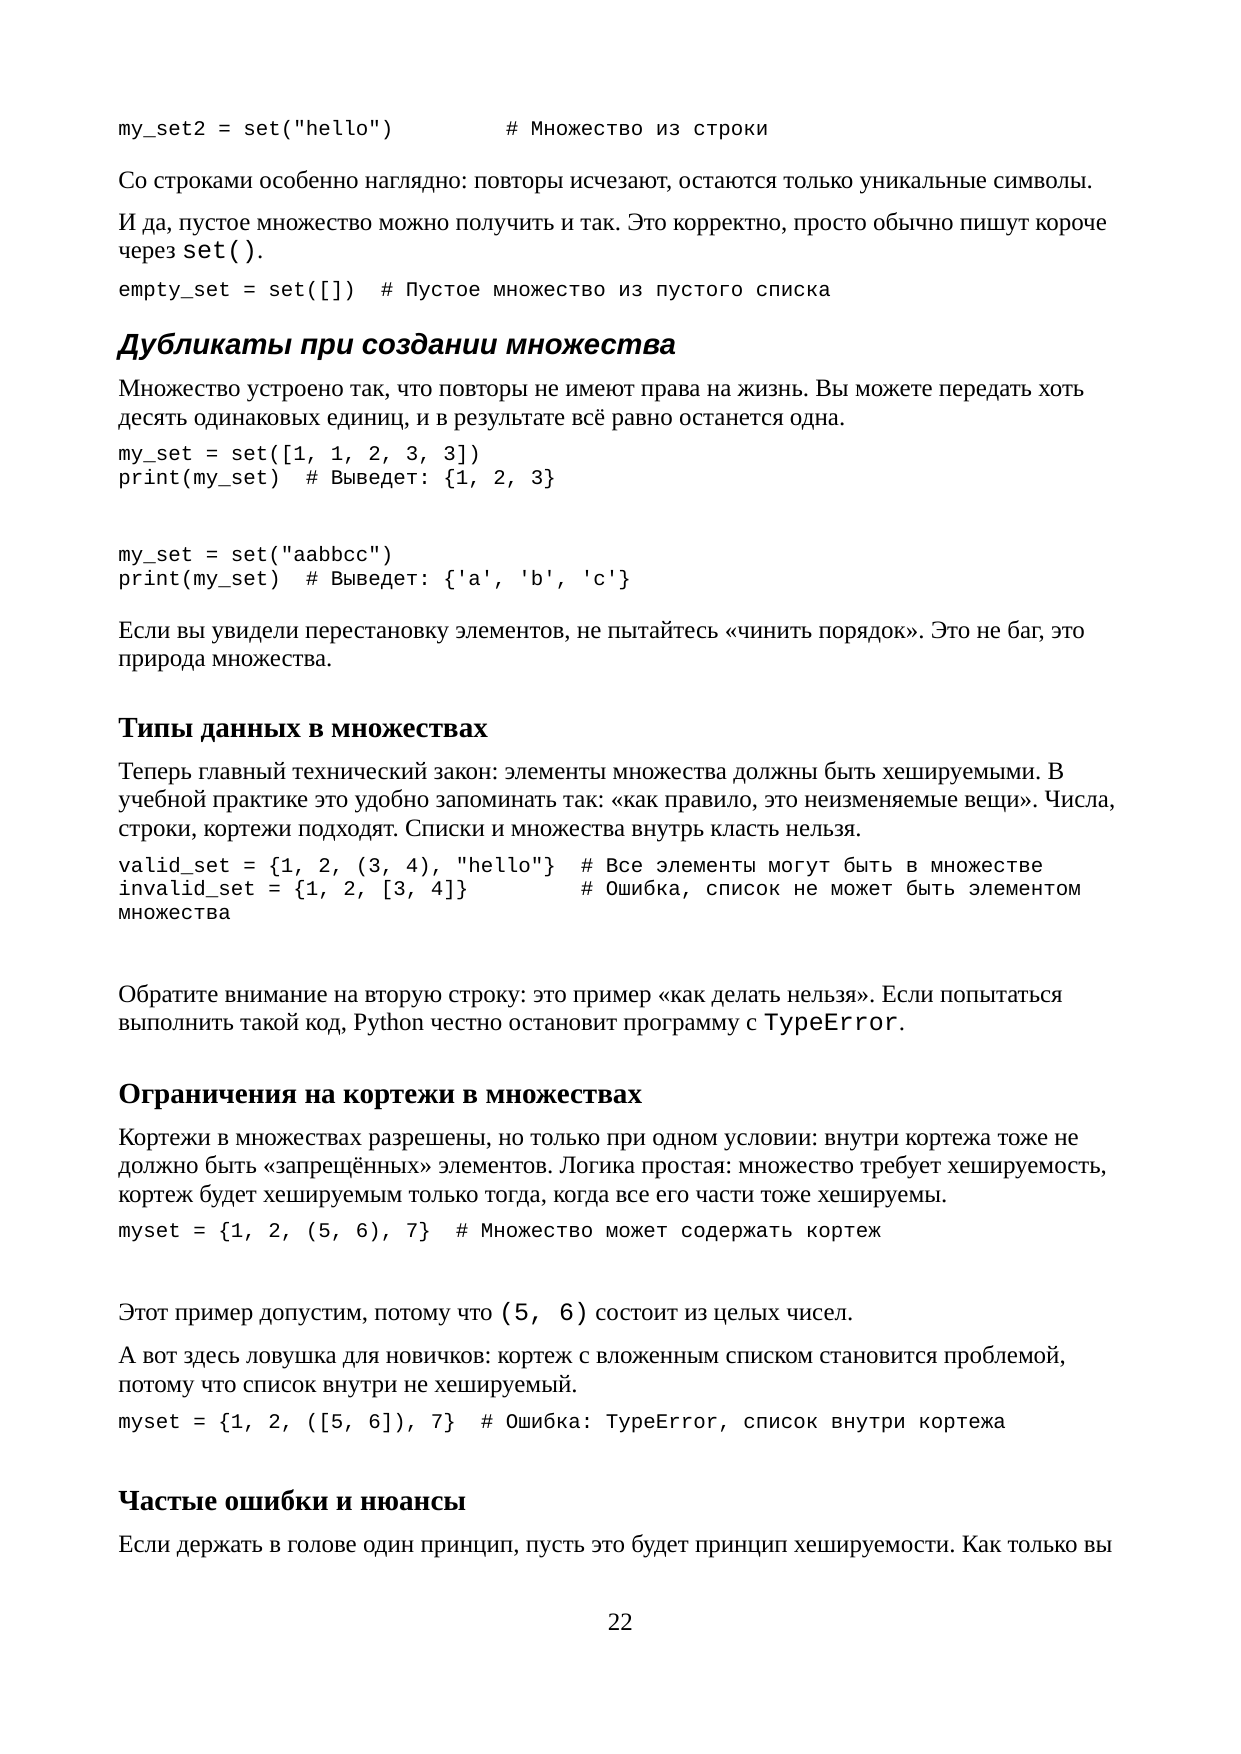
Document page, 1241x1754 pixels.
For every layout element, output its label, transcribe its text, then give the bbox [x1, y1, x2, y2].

text Множество устроено так, что повторы не имеют права на жизнь. Вы можете передать хоть десять одинаковых единиц, и в результате всё равно останется одна. [118, 373, 1122, 431]
text empty_set = set([]) # Пустое множество из пустого списка [118, 279, 1122, 302]
subtitle Ограничения на кортежи в множествах [118, 1076, 1122, 1109]
text valid_set = {1, 2, (3, 4), "hello"} # Все элементы могут быть в множестве [118, 854, 1122, 878]
text my_set = set([1, 1, 2, 3, 3]) [118, 443, 1122, 467]
text Обратите внимание на вторую строку: это пример «как делать нельзя». Если попытаться выполнить такой код, Python честно остановит программу с TypeError. [118, 979, 1122, 1038]
text Теперь главный технический закон: элементы множества должны быть хешируемыми. В учебной практике это удобно запоминать так: «как правило, это неизменяемые вещи». Числа, строки, кортежи подходят. Списки и множества внутрь класть нельзя. [118, 756, 1122, 842]
text my_set = set("aabbcc") [118, 544, 1122, 567]
text Кортежи в множествах разрешены, но только при одном условии: внутри кортежа тоже не должно быть «запрещённых» элементов. Логика простая: множество требует хешируемость, кортеж будет хешируемым только тогда, когда все его части тоже хешируемы. [118, 1122, 1122, 1208]
text my_set2 = set("hello") # Множество из строки [118, 118, 1122, 142]
text myset = {1, 2, ([5, 6]), 7} # Ошибка: TypeError, список внутри кортежа [118, 1411, 1122, 1434]
text А вот здесь ловушка для новичков: кортеж с вложенным списком становится проблемой, потому что список внутри не хешируемый. [118, 1341, 1122, 1398]
subtitle Дубликаты при создании множества [118, 327, 1122, 361]
text myset = {1, 2, (5, 6), 7} # Множество может содержать кортеж [118, 1221, 1122, 1244]
subtitle Частые ошибки и нюансы [118, 1483, 1122, 1516]
text Со строками особенно наглядно: повторы исчезают, остаются только уникальные символы. [118, 165, 1122, 194]
subtitle Типы данных в множествах [118, 710, 1122, 743]
text И да, пустое множество можно получить и так. Это корректно, просто обычно пишут короче через set(). [118, 207, 1122, 266]
text Если вы увидели перестановку элементов, не пытайтесь «чинить порядок». Это не баг, это природа множества. [118, 615, 1122, 672]
text print(my_set) # Выведет: {1, 2, 3} [118, 467, 1122, 491]
text Этот пример допустим, потому что (5, 6) состоит из целых чисел. [118, 1297, 1122, 1328]
text invalid_set = {1, 2, [3, 4]} # Ошибка, список не может быть элементом множества [118, 878, 1122, 926]
text Если держать в голове один принцип, пусть это будет принцип хешируемости. Как только вы [118, 1529, 1122, 1558]
text print(my_set) # Выведет: {'a', 'b', 'c'} [118, 567, 1122, 591]
